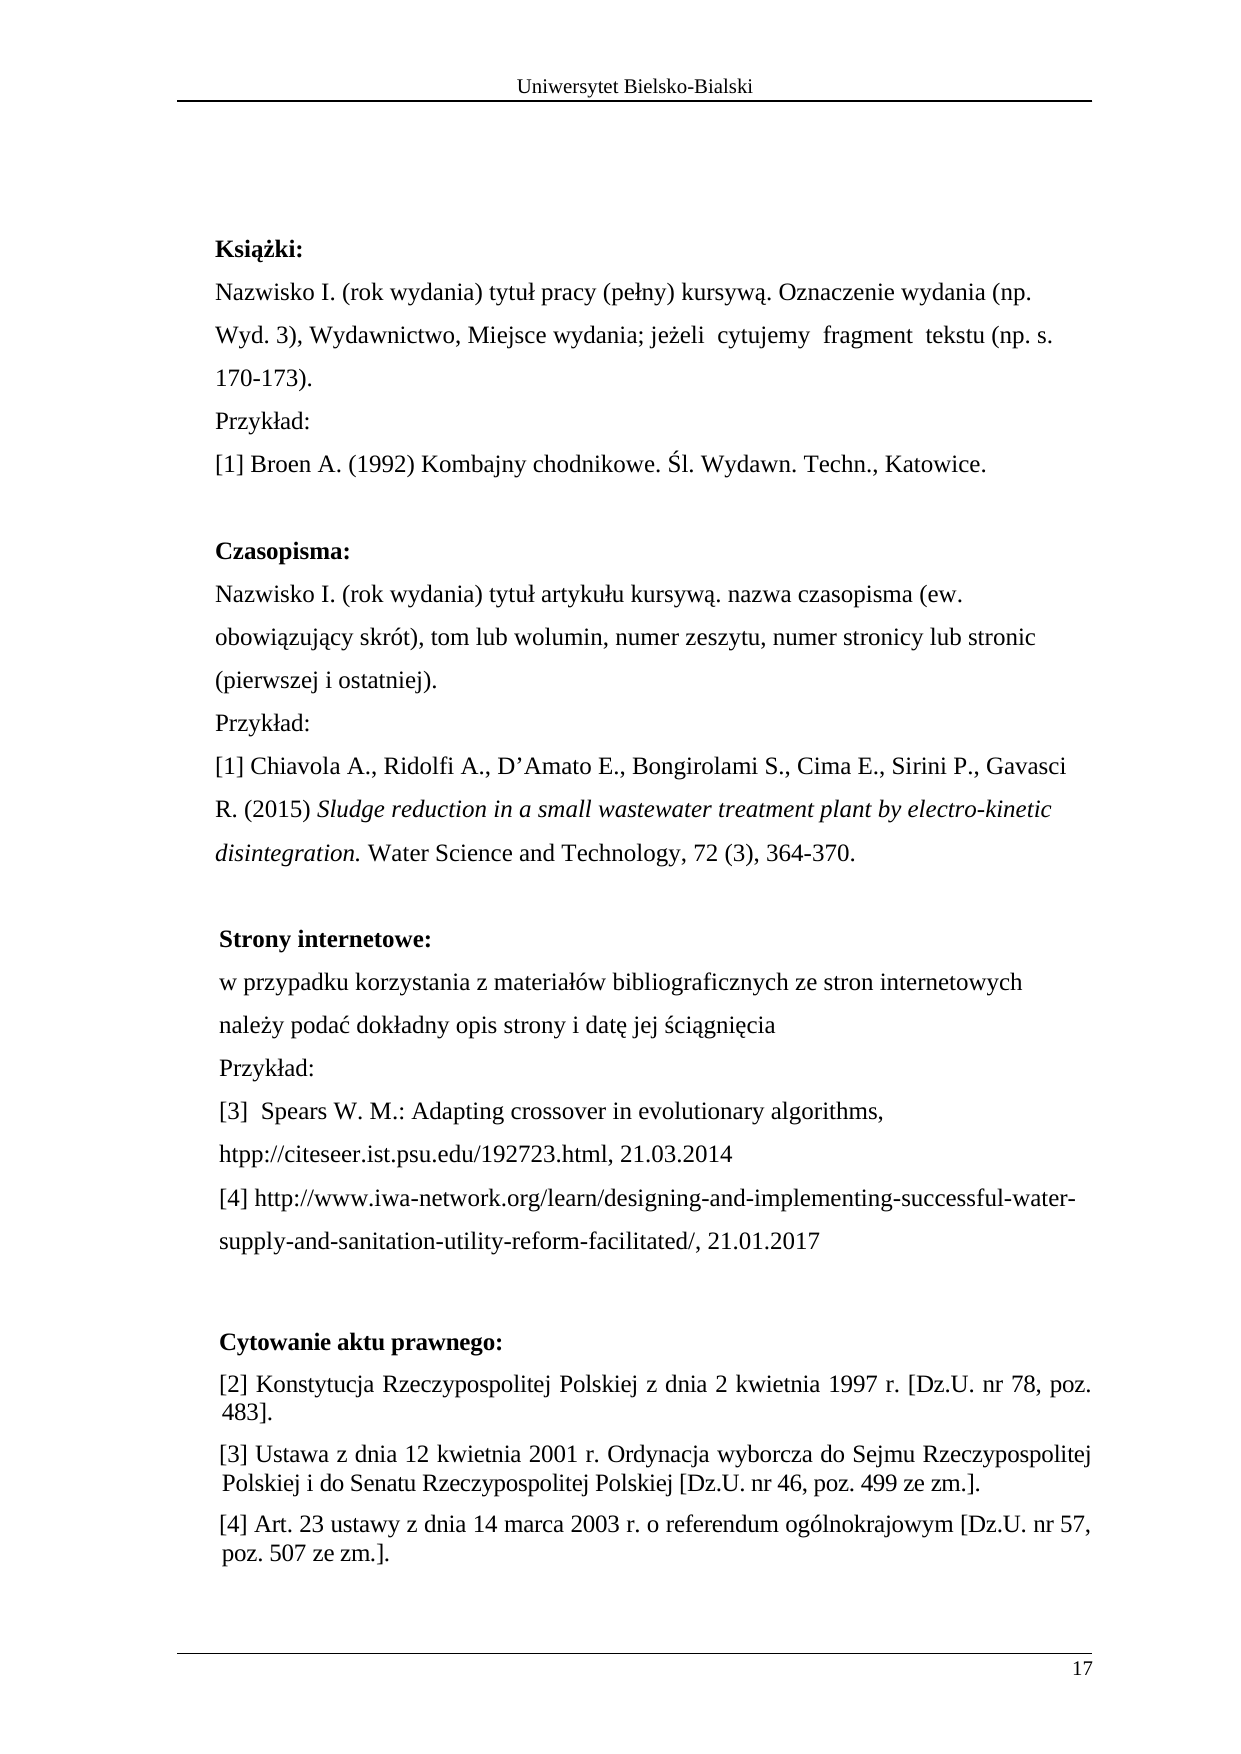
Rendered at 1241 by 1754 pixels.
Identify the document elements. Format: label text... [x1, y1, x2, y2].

text Strony internetowe: [219, 924, 1092, 953]
text [4] Art. 23 ustawy z dnia 14 marca 2003 r. o referendum ogólnokrajowym [Dz.U. nr 57, poz. 507 ze zm.]. [219, 1510, 1092, 1567]
text Nazwisko I. (rok wydania) tytuł artykułu kursywą. nazwa czasopisma (ew. obowiązujący skrót), tom lub wolumin, numer zeszytu, numer stronicy lub stronic (pierwszej i ostatniej). [215, 579, 1092, 694]
text [1] Broen A. (1992) Kombajny chodnikowe. Śl. Wydawn. Techn., Katowice. [215, 449, 1092, 478]
text [1] Chiavola A., Ridolfi A., D’Amato E., Bongirolami S., Cima E., Sirini P., Gavasci R. (2015) Sludge reduction in a small wastewater treatment plant by electro-kinetic disintegration. Water Science and Technology, 72 (3), 364-370. [215, 751, 1092, 866]
text Cytowanie aktu prawnego: [177, 1327, 1092, 1356]
text [2] Konstytucja Rzeczypospolitej Polskiej z dnia 2 kwietnia 1997 r. [Dz.U. nr 78, poz. 483]. [219, 1369, 1092, 1427]
text [4] http://www.iwa-network.org/learn/designing-and-implementing-successful-water-supply-and-sanitation-utility-reform-facilitated/, 21.01.2017 [219, 1183, 1092, 1254]
text Przykład: [219, 1053, 1092, 1082]
text Przykład: [215, 406, 1092, 435]
text [3] Spears W. M.: Adapting crossover in evolutionary algorithms, htpp://citeseer.ist.psu.edu/192723.html, 21.03.2014 [219, 1096, 1092, 1168]
text [3] Ustawa z dnia 12 kwietnia 2001 r. Ordynacja wyborcza do Sejmu Rzeczypospolitej Polskiej i do Senatu Rzeczypospolitej Polskiej [Dz.U. nr 46, poz. 499 ze zm.]. [219, 1439, 1092, 1497]
text Przykład: [215, 708, 1092, 737]
text w przypadku korzystania z materiałów bibliograficznych ze stron internetowych należy podać dokładny opis strony i datę jej ściągnięcia [219, 967, 1092, 1039]
text Czasopisma: [215, 536, 1092, 564]
text Książki: [215, 234, 1092, 263]
text Nazwisko I. (rok wydania) tytuł pracy (pełny) kursywą. Oznaczenie wydania (np. Wyd. 3), Wydawnictwo, Miejsce wydania; jeżeli cytujemy fragment tekstu (np. s. 170-173). [215, 277, 1092, 392]
